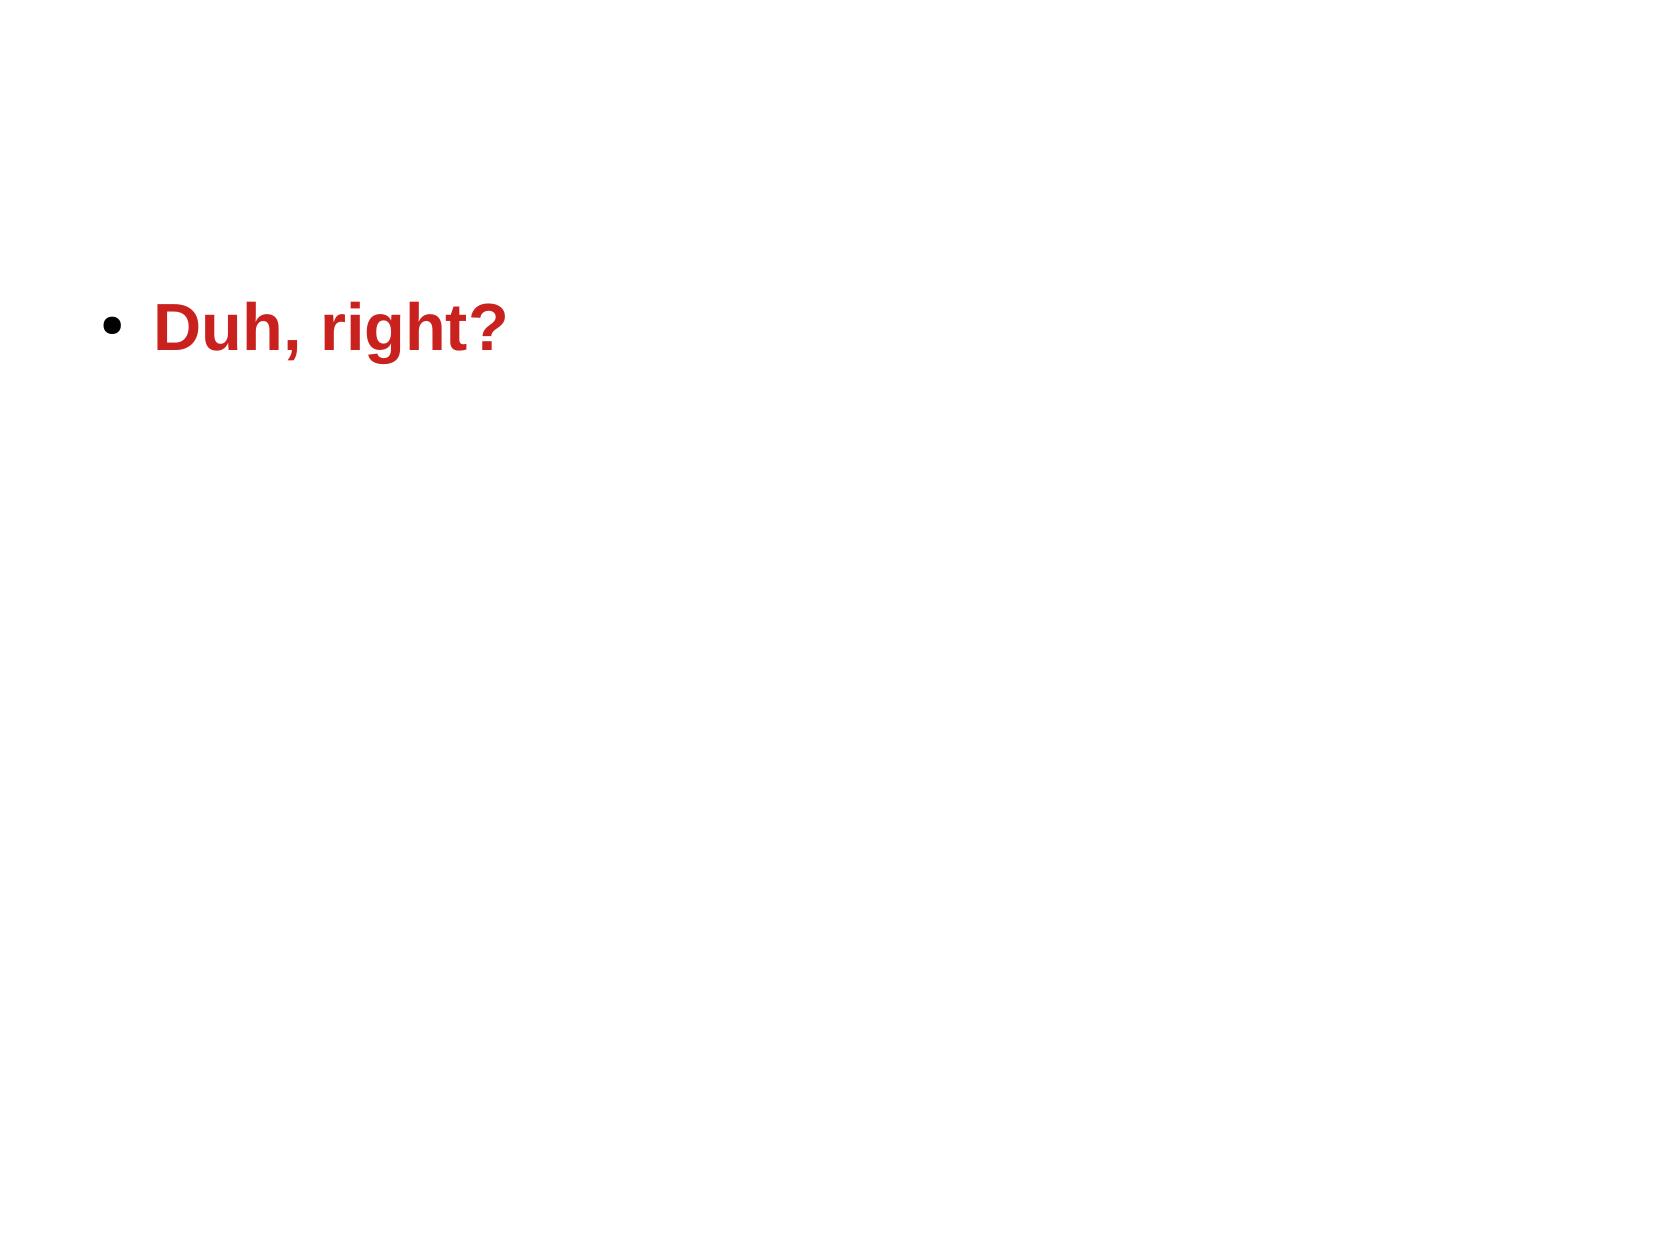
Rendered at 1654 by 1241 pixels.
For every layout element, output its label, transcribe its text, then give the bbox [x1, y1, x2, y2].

list Duh, right? [82, 290, 1571, 1010]
